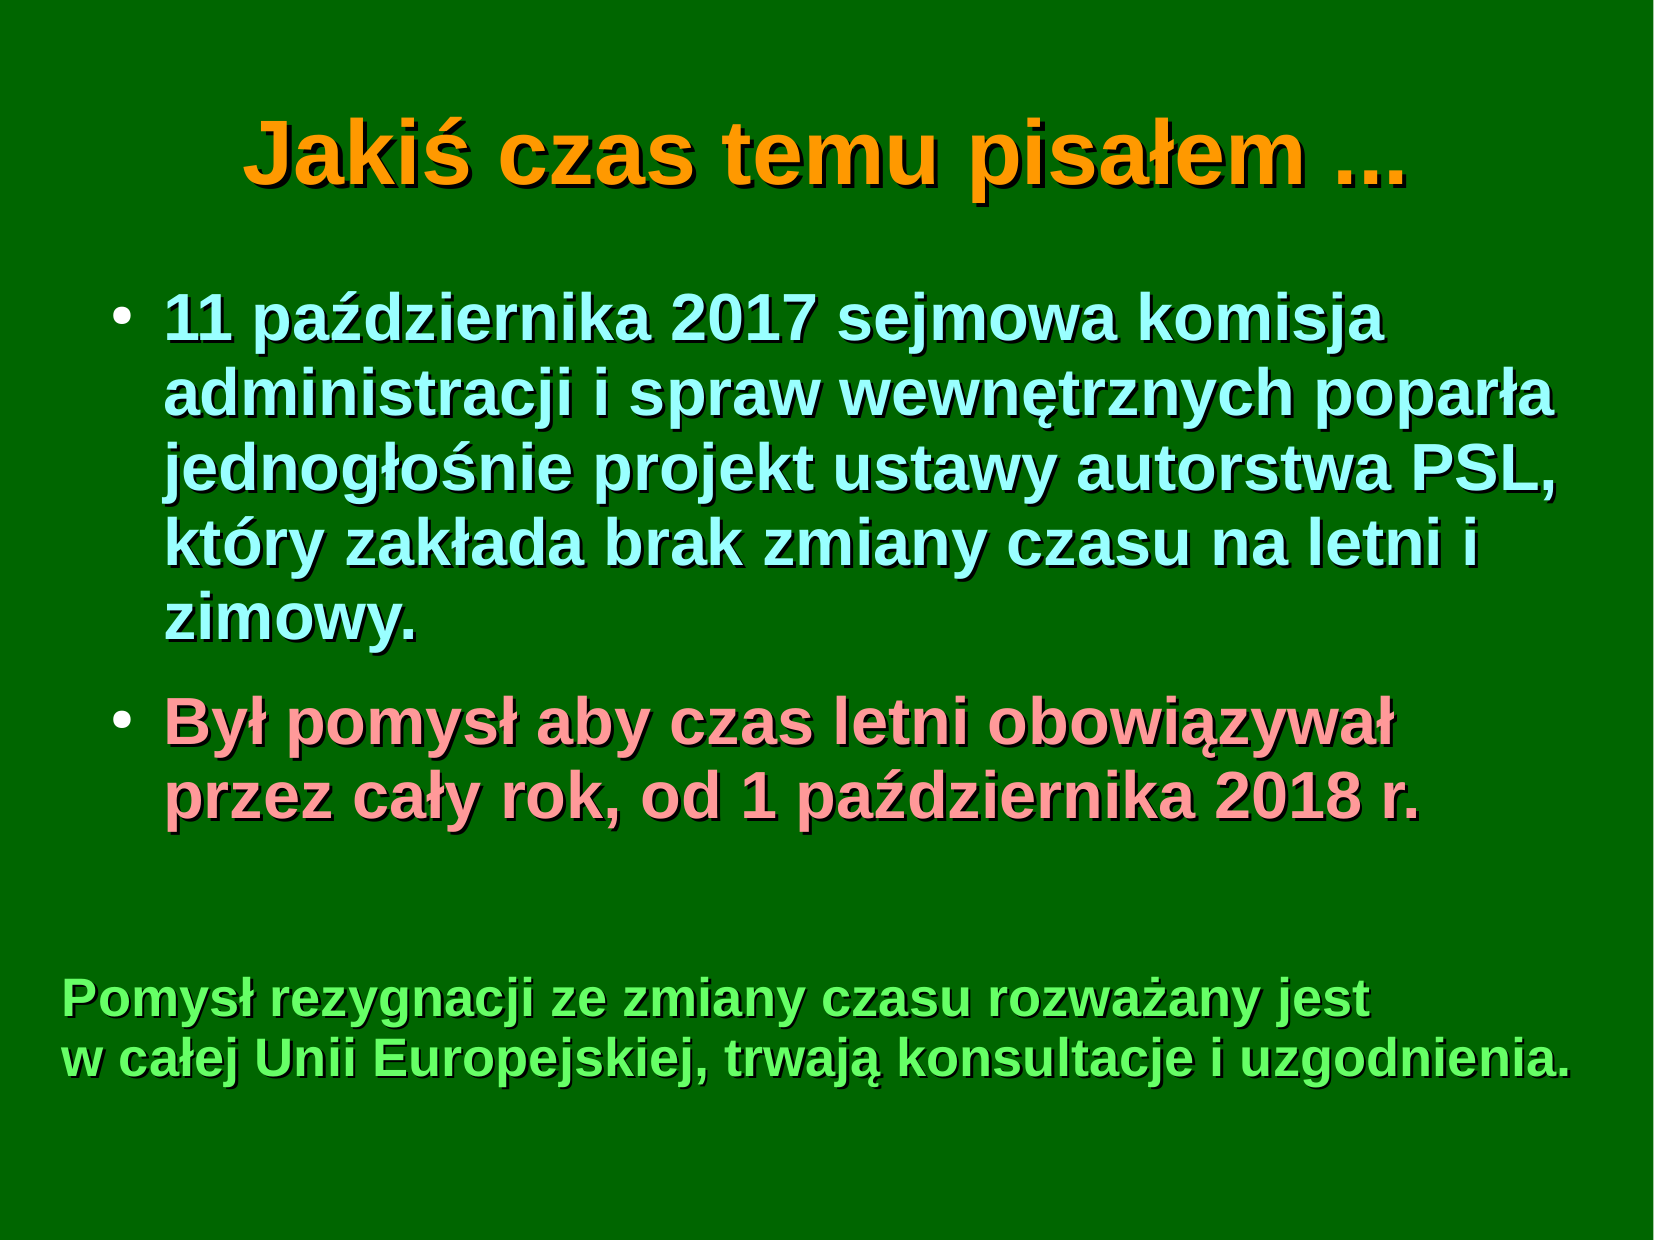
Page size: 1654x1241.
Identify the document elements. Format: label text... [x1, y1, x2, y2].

title Jakiś czas temu pisałem ... [82, 49, 1571, 257]
text_box Pomysł rezygnacji ze zmiany czasu rozważany jest w całej Unii Europejskiej, trwają konsultacje i uzgodnienia. [47, 959, 1589, 1096]
list 11 października 2017 sejmowa komisja administracji i spraw wewnętrznych poparła jednogłośnie projekt ustawy autorstwa PSL, który zakłada brak zmiany czasu na letni i zimowy. Był pomysł aby czas letni obowiązywał przez cały rok, od 1 października 2018 r. [92, 280, 1581, 834]
